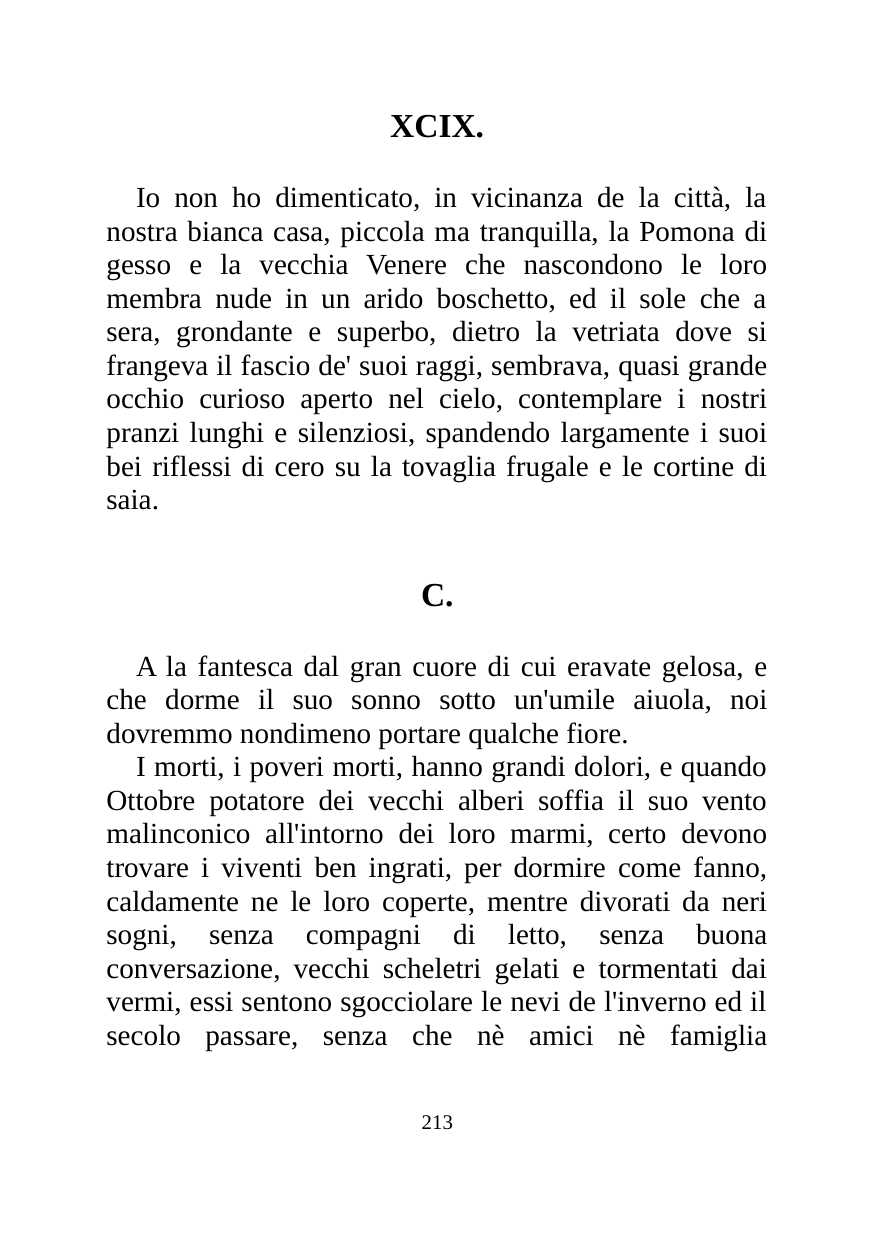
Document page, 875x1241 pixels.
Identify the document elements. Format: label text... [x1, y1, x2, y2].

subtitle C. [106, 575, 768, 613]
subtitle XCIX. [106, 106, 768, 145]
text I morti, i poveri morti, hanno grandi dolori, e quando Ottobre potatore dei vecchi alberi soffia il suo vento malinconico all'intorno dei loro marmi, certo devono trovare i viventi ben ingrati, per dormire come fanno, caldamente ne le loro coperte, mentre divorati da neri sogni, senza compagni di letto, senza buona conversazione, vecchi scheletri gelati e tormentati dai vermi, essi sentono sgocciolare le nevi de l'inverno ed il secolo passare, senza che nè amici nè famiglia [106, 749, 768, 1051]
text Io non ho dimenticato, in vicinanza de la città, la nostra bianca casa, piccola ma tranquilla, la Pomona di gesso e la vecchia Venere che nascondono le loro membra nude in un arido boschetto, ed il sole che a sera, grondante e superbo, dietro la vetriata dove si frangeva il fascio de' suoi raggi, sembrava, quasi grande occhio curioso aperto nel cielo, contemplare i nostri pranzi lunghi e silenziosi, spandendo largamente i suoi bei riflessi di cero su la tovaglia frugale e le cortine di saia. [106, 180, 768, 516]
text A la fantesca dal gran cuore di cui eravate gelosa, e che dorme il suo sonno sotto un'umile aiuola, noi dovremmo nondimeno portare qualche fiore. [106, 649, 768, 749]
